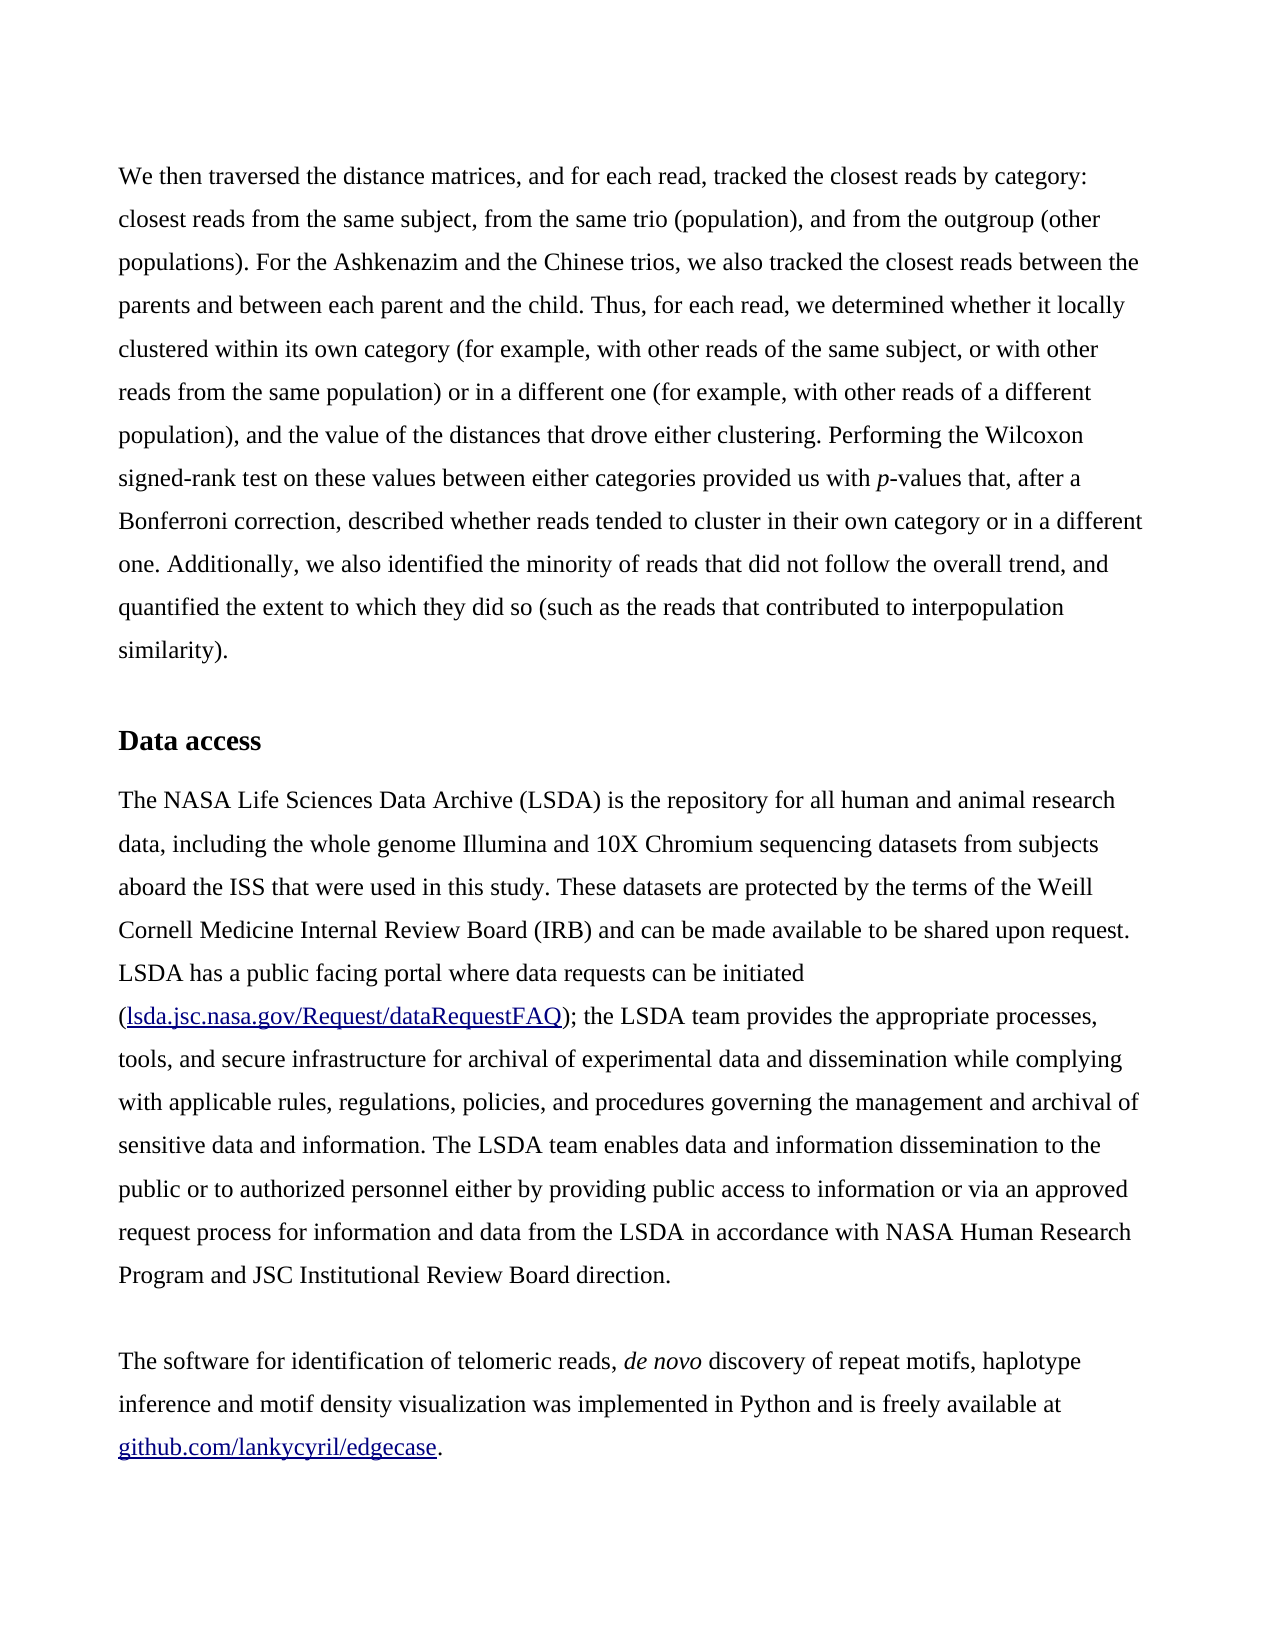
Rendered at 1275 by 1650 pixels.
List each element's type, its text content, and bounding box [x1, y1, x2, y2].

text The NASA Life Sciences Data Archive (LSDA) is the repository for all human and animal research data, including the whole genome Illumina and 10X Chromium sequencing datasets from subjects aboard the ISS that were used in this study. These datasets are protected by the terms of the Weill Cornell Medicine Internal Review Board (IRB) and can be made available to be shared upon request. LSDA has a public facing portal where data requests can be initiated (lsda.jsc.nasa.gov/Request/dataRequestFAQ); the LSDA team provides the appropriate processes, tools, and secure infrastructure for archival of experimental data and dissemination while complying with applicable rules, regulations, policies, and procedures governing the management and archival of sensitive data and information. The LSDA team enables data and information dissemination to the public or to authorized personnel either by providing public access to information or via an approved request process for information and data from the LSDA in accordance with NASA Human Research Program and JSC Institutional Review Board direction. The software for identification of telomeric reads, de novo discovery of repeat motifs, haplotype inference and motif density visualization was implemented in Python and is freely available at github.com/lankycyril/edgecase. [118, 786, 1157, 1461]
text We then traversed the distance matrices, and for each read, tracked the closest reads by category: closest reads from the same subject, from the same trio (population), and from the outgroup (other populations). For the Ashkenazim and the Chinese trios, we also tracked the closest reads between the parents and between each parent and the child. Thus, for each read, we determined whether it locally clustered within its own category (for example, with other reads of the same subject, or with other reads from the same population) or in a different one (for example, with other reads of a different population), and the value of the distances that drove either clustering. Performing the Wilcoxon signed-rank test on these values between either categories provided us with p-values that, after a Bonferroni correction, described whether reads tended to cluster in their own category or in a different one. Additionally, we also identified the minority of reads that did not follow the overall trend, and quantified the extent to which they did so (such as the reads that contributed to interpopulation similarity). [118, 118, 1157, 664]
subtitle Data access [118, 723, 1157, 756]
